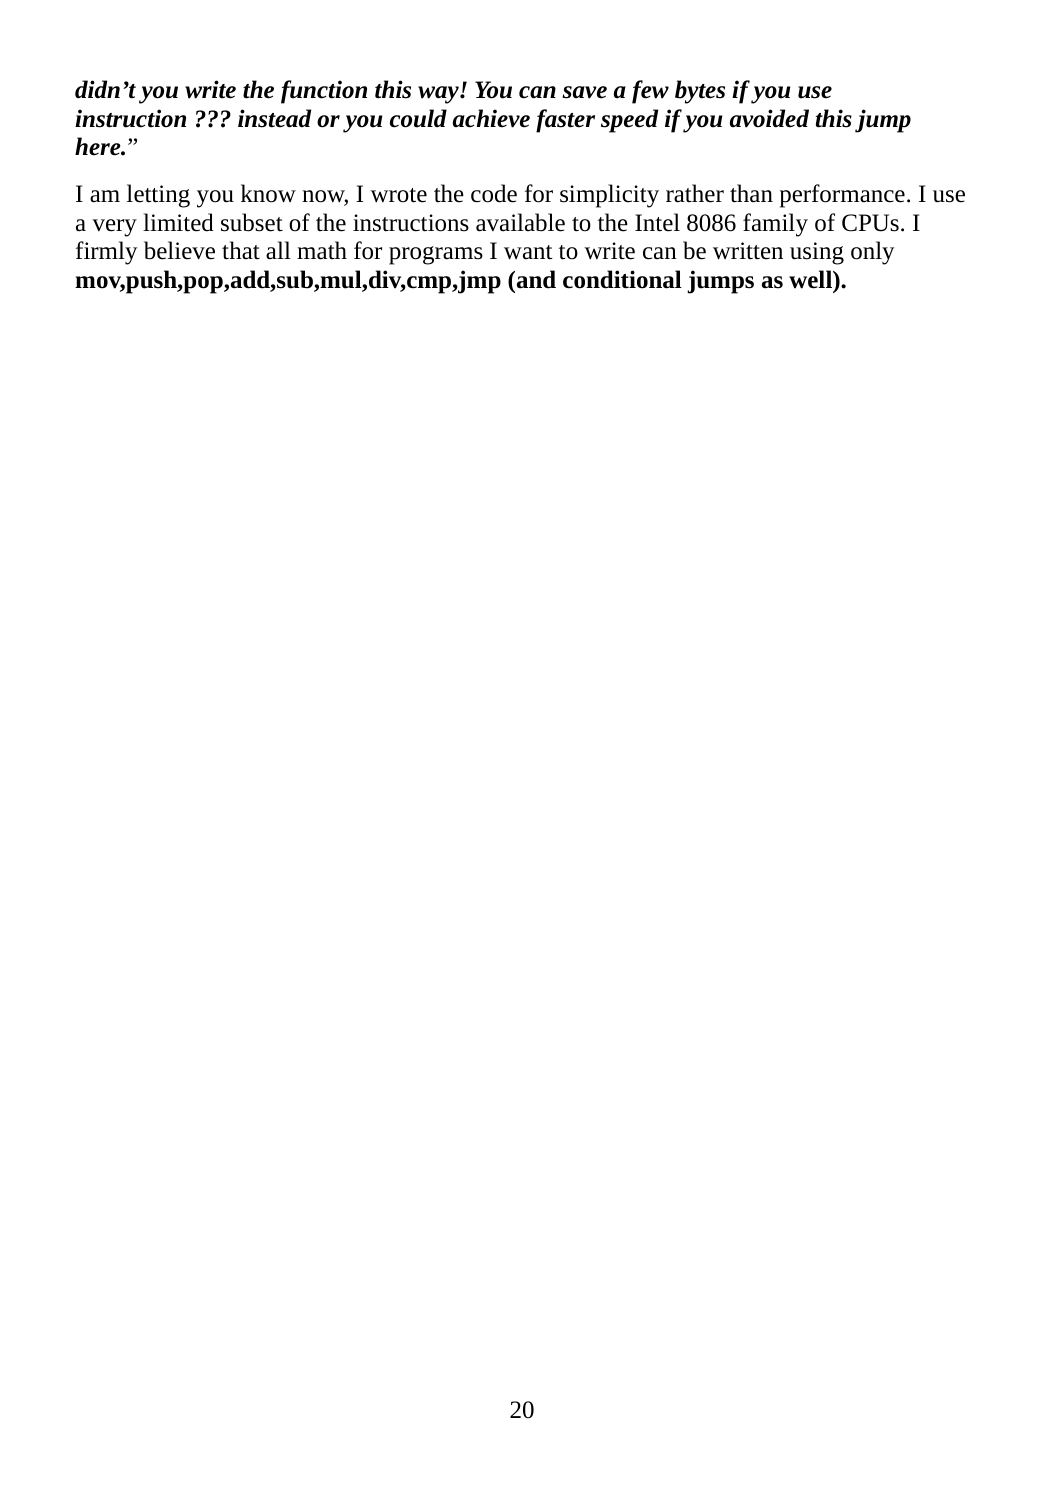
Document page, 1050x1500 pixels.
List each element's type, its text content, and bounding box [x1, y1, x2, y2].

text I am letting you know now, I wrote the code for simplicity rather than performance. I use a very limited subset of the instructions available to the Intel 8086 family of CPUs. I firmly believe that all math for programs I want to write can be written using only mov,push,pop,add,sub,mul,div,cmp,jmp (and conditional jumps as well). [75, 179, 975, 294]
text didn’t you write the function this way! You can save a few bytes if you use instruction ??? instead or you could achieve faster speed if you avoided this jump here.” [75, 75, 975, 161]
